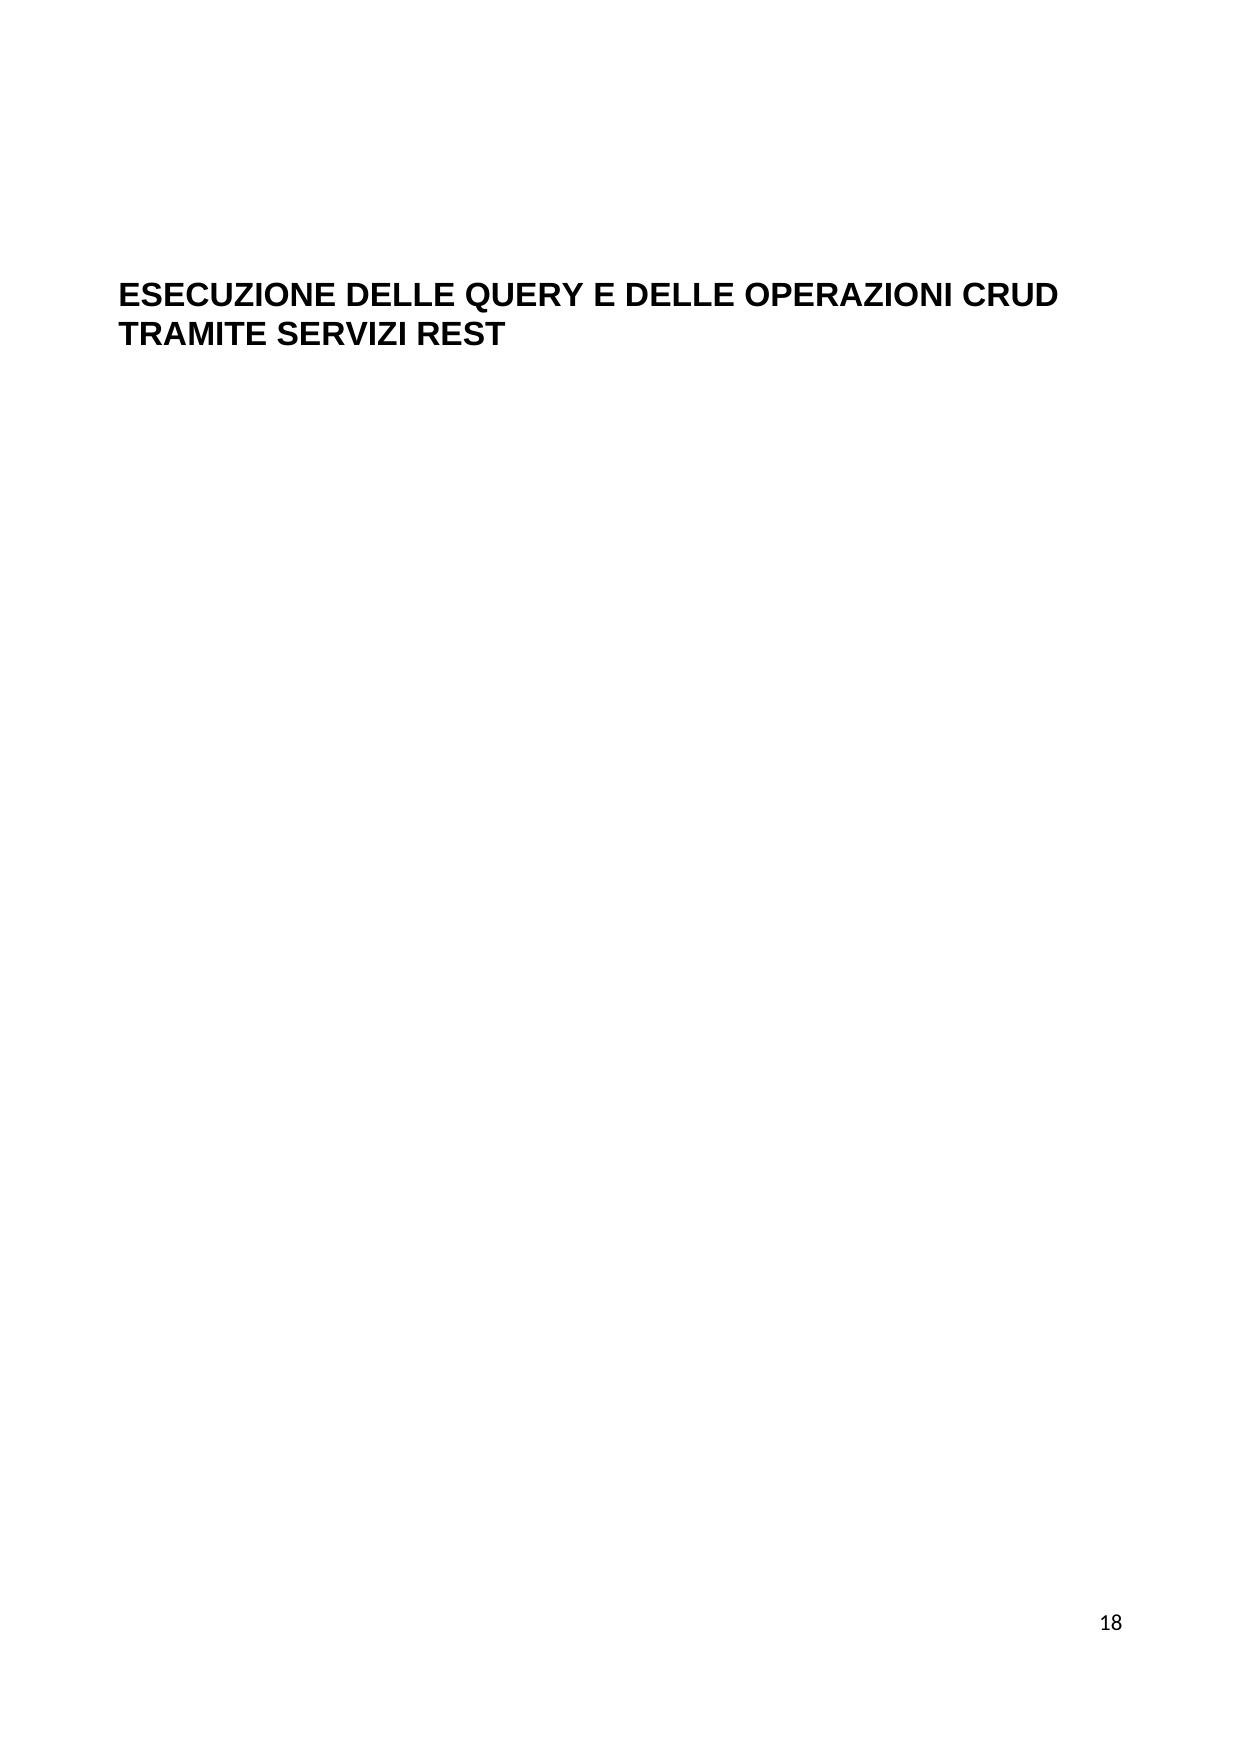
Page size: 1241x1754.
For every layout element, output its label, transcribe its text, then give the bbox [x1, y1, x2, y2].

subtitle ESECUZIONE DELLE QUERY E DELLE OPERAZIONI CRUD TRAMITE SERVIZI REST [118, 275, 1122, 352]
